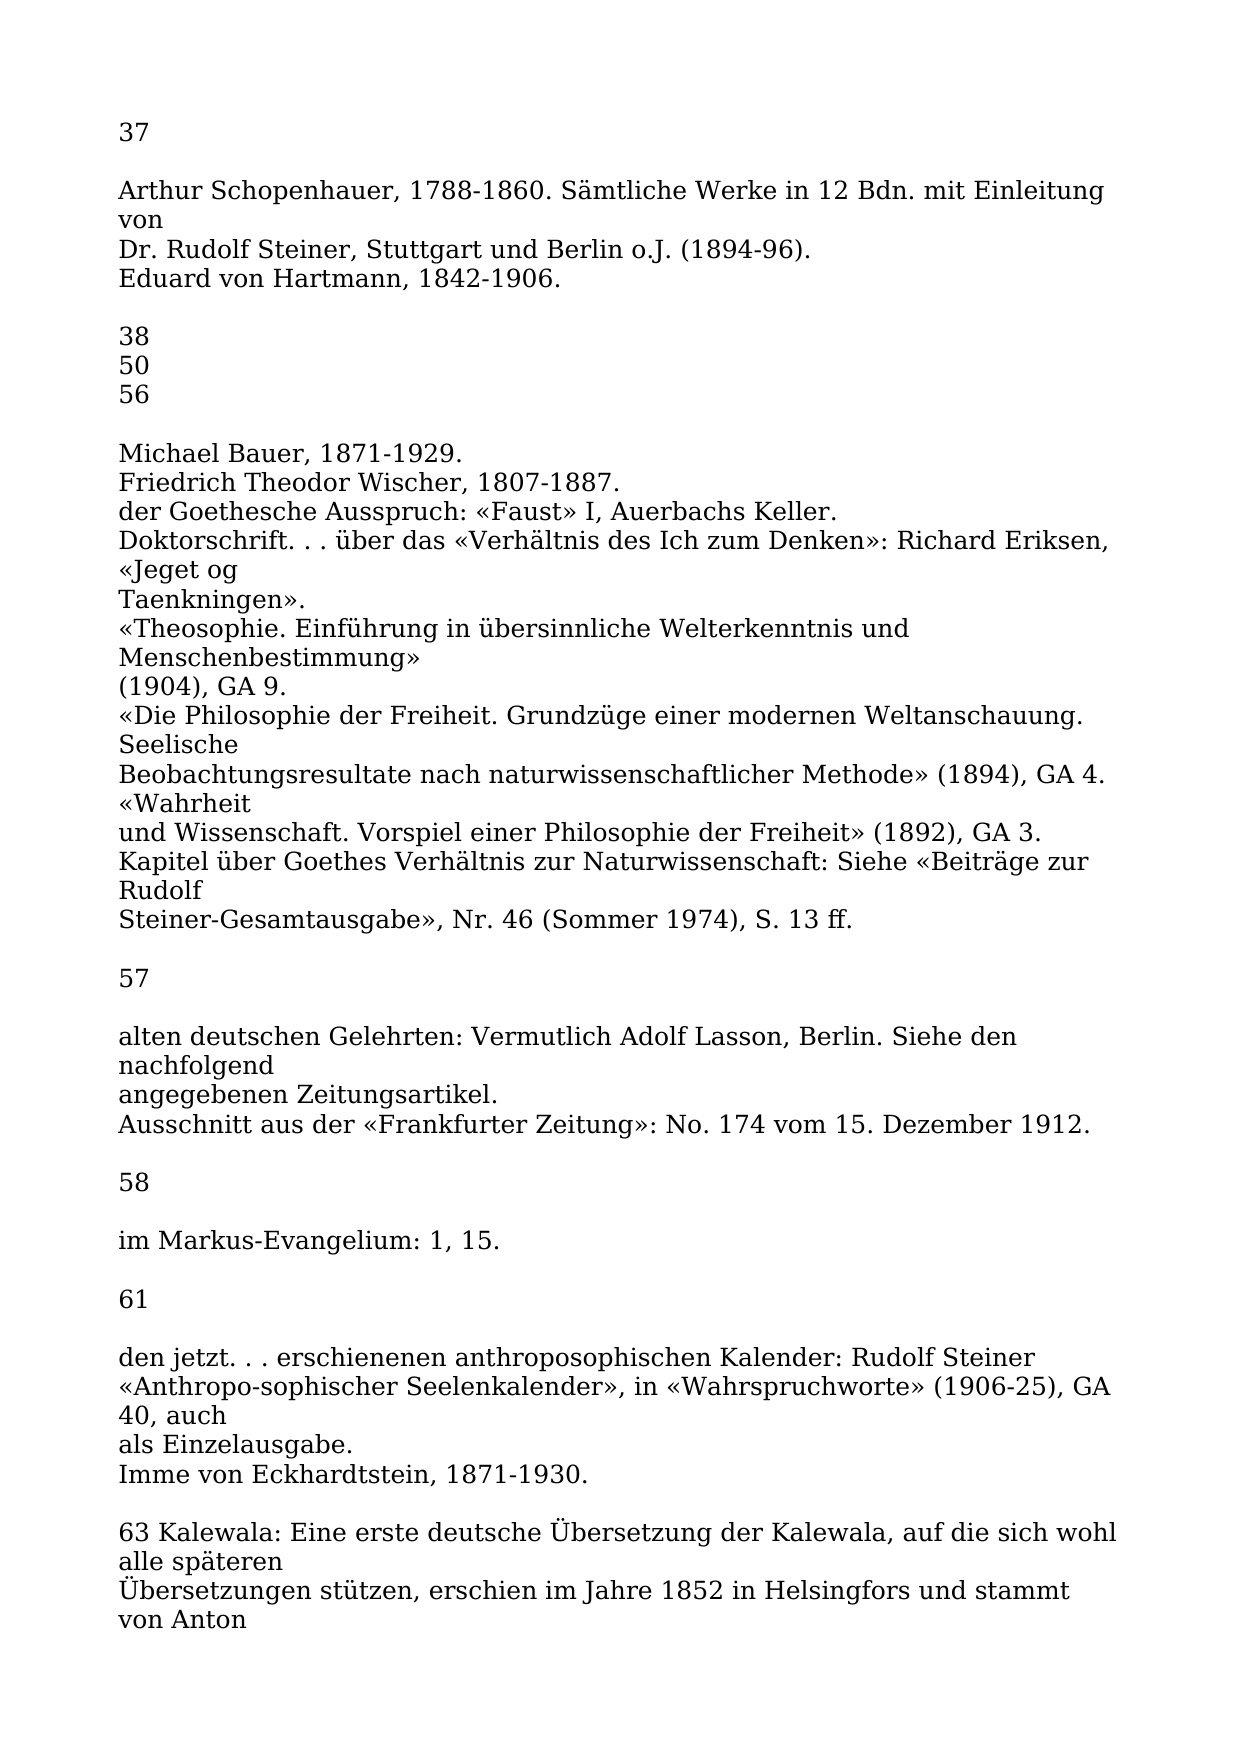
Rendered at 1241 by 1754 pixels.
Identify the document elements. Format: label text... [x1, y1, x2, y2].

text 57 [118, 964, 1122, 993]
text der Goethesche Ausspruch: «Faust» I, Auerbachs Keller. [118, 497, 1122, 526]
text Kapitel über Goethes Verhältnis zur Naturwissenschaft: Siehe «Beiträge zur Rudolf [118, 847, 1122, 906]
text «Theosophie. Einführung in übersinnliche Welterkenntnis und Menschenbestimmung» [118, 614, 1122, 672]
text 56 [118, 381, 1122, 410]
text Doktorschrift. . . über das «Verhältnis des Ich zum Denken»: Richard Eriksen, «Jeget og [118, 526, 1122, 585]
text als Einzelausgabe. [118, 1431, 1122, 1460]
text Steiner-Gesamtausgabe», Nr. 46 (Sommer 1974), S. 13 ff. [118, 906, 1122, 935]
text Dr. Rudolf Steiner, Stuttgart und Berlin o.J. (1894-96). [118, 235, 1122, 264]
text 37 [118, 118, 1122, 147]
text Michael Bauer, 1871-1929. [118, 439, 1122, 468]
text 63 Kalewala: Eine erste deutsche Übersetzung der Kalewala, auf die sich wohl alle späteren [118, 1518, 1122, 1576]
text Friedrich Theodor Wischer, 1807-1887. [118, 468, 1122, 497]
text den jetzt. . . erschienenen anthroposophischen Kalender: Rudolf Steiner [118, 1343, 1122, 1372]
text 50 [118, 351, 1122, 381]
text 58 [118, 1168, 1122, 1197]
text im Markus-Evangelium: 1, 15. [118, 1226, 1122, 1256]
text Imme von Eckhardtstein, 1871-1930. [118, 1460, 1122, 1489]
text 61 [118, 1285, 1122, 1314]
text (1904), GA 9. [118, 672, 1122, 701]
text 38 [118, 322, 1122, 351]
text alten deutschen Gelehrten: Vermutlich Adolf Lasson, Berlin. Siehe den nachfolgend [118, 1022, 1122, 1081]
text angegebenen Zeitungsartikel. [118, 1081, 1122, 1110]
text und Wissenschaft. Vorspiel einer Philosophie der Freiheit» (1892), GA 3. [118, 818, 1122, 847]
text Ausschnitt aus der «Frankfurter Zeitung»: No. 174 vom 15. Dezember 1912. [118, 1110, 1122, 1139]
text «Anthropo-sophischer Seelenkalender», in «Wahrspruchworte» (1906-25), GA 40, auch [118, 1372, 1122, 1431]
text Eduard von Hartmann, 1842-1906. [118, 264, 1122, 293]
text Arthur Schopenhauer, 1788-1860. Sämtliche Werke in 12 Bdn. mit Einleitung von [118, 176, 1122, 235]
text Übersetzungen stützen, erschien im Jahre 1852 in Helsingfors und stammt von Anton [118, 1576, 1122, 1635]
text «Die Philosophie der Freiheit. Grundzüge einer modernen Weltanschauung. Seelische [118, 701, 1122, 760]
text Taenkningen». [118, 585, 1122, 614]
text Beobachtungsresultate nach naturwissenschaftlicher Methode» (1894), GA 4. «Wahrheit [118, 760, 1122, 818]
